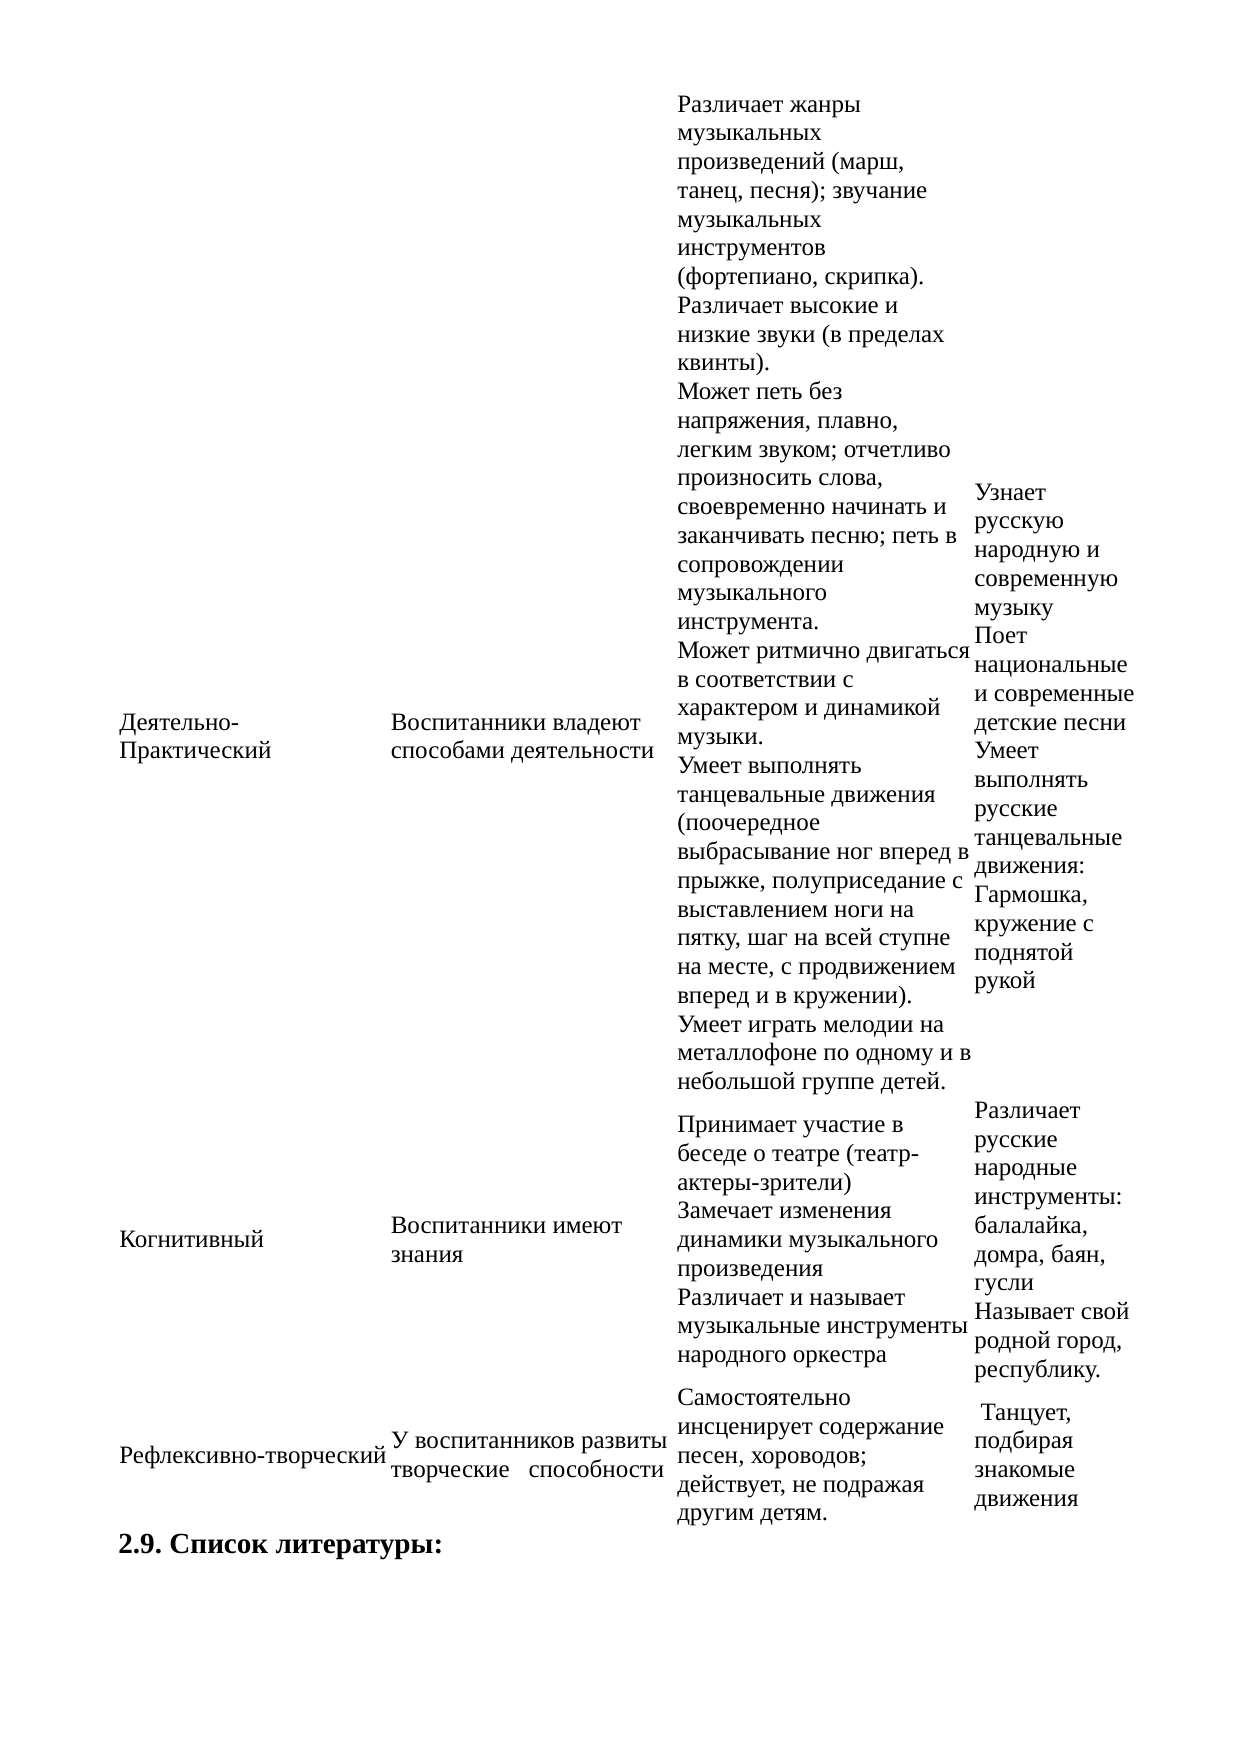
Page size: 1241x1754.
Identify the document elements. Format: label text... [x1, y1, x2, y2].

table_cell Воспитанники имеют знания [390, 1095, 676, 1382]
table_cell Самостоятельно инсценирует содержание песен, хороводов; действует, не подражая другим детям. [676, 1383, 973, 1526]
table_cell Принимает участие в беседе о театре (театр-актеры-зрители) Замечает изменения динамики музыкального произведения Различает и называет музыкальные инструменты народного оркестра [676, 1095, 973, 1382]
table_cell Воспитанники владеют способами деятельности [390, 376, 676, 1095]
table_cell [973, 89, 1135, 376]
table_cell Танцует, подбирая знакомые движения [973, 1383, 1135, 1526]
table_cell Различает жанры музыкальных произведений (марш, танец, песня); звучание музыкальных инструментов (фортепиано, скрипка). Различает высокие и низкие звуки (в пределах квинты). [676, 89, 973, 376]
table_cell Рефлексивно-творческий [118, 1383, 389, 1526]
table_cell У воспитанников развиты творческие способности [390, 1383, 676, 1526]
table_cell Может петь без напряжения, плавно, легким звуком; отчетливо произносить слова, своевременно начинать и заканчивать песню; петь в сопровождении музыкального инструмента. Может ритмично двигаться в соответствии с характером и динамикой музыки. Умеет выполнять танцевальные движения (поочередное выбрасывание ног вперед в прыжке, полуприседание с выставлением ноги на пятку, шаг на всей ступне на месте, с продвижением вперед и в кружении). Умеет играть мелодии на металлофоне по одному и в небольшой группе детей. [676, 376, 973, 1095]
table_cell Когнитивный [118, 1095, 389, 1382]
table_cell Различает русские народные инструменты: балалайка, домра, баян, гусли Называет свой родной город, республику. [973, 1095, 1135, 1382]
table_cell [390, 89, 676, 376]
table_cell Деятельно- Практический [118, 376, 389, 1095]
text 2.9. Список литературы: [118, 1526, 1122, 1560]
table_cell [118, 89, 389, 376]
table_cell Узнает русскую народную и современную музыку Поет национальные и современные детские песни Умеет выполнять русские танцевальные движения: Гармошка, кружение с поднятой рукой [973, 376, 1135, 1095]
